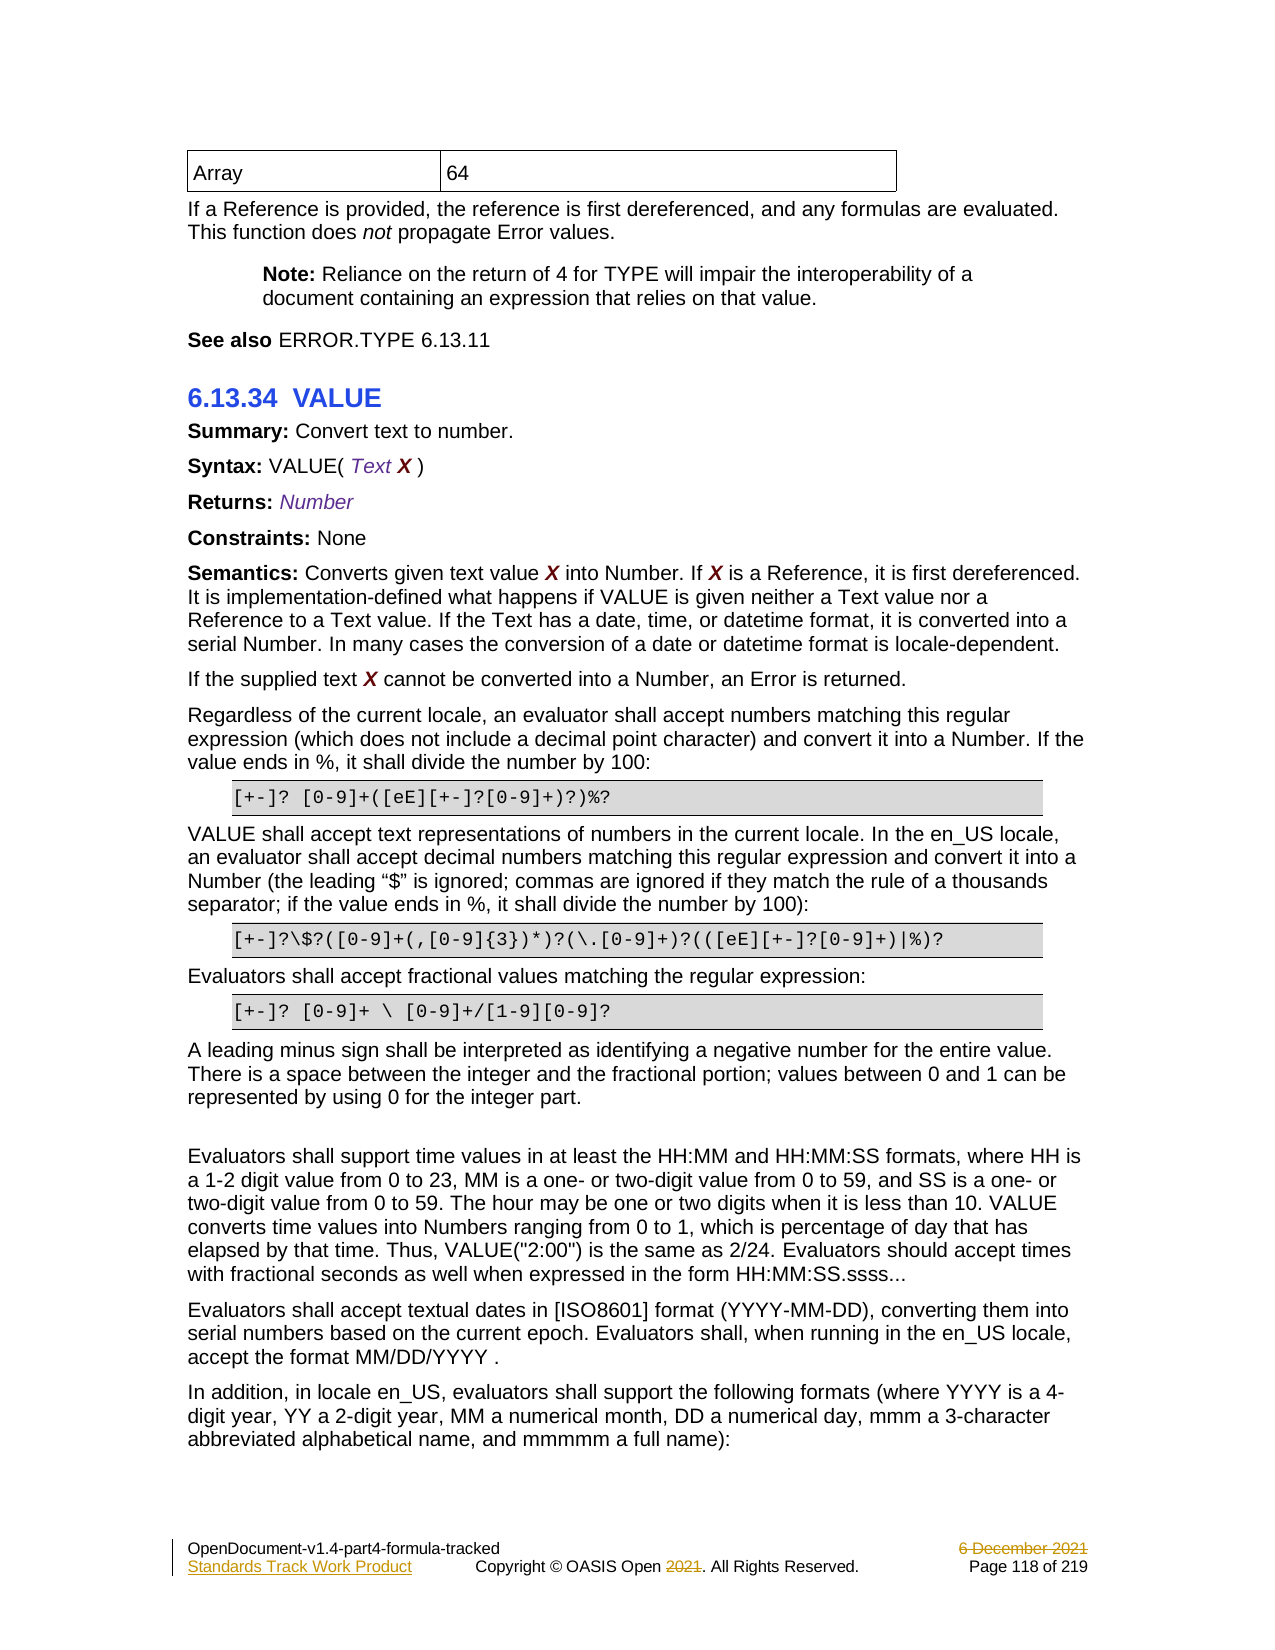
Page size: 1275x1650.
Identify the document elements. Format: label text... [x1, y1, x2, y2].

text Constraints: None [187, 526, 1088, 549]
text Summary: Convert text to number. [187, 419, 1088, 443]
text [+-]? [0-9]+([eE][+-]?[0-9]+)?)%? [232, 781, 1043, 815]
table_cell 64 [441, 151, 896, 191]
text Note: Reliance on the return of 4 for TYPE will impair the interoperability of a document containing an expression that relies on that value. [262, 263, 1013, 310]
text Evaluators shall accept textual dates in [ISO8601] format (YYYY-MM-DD), converting them into serial numbers based on the current epoch. Evaluators shall, when running in the en_US locale, accept the format MM/DD/YYYY . [187, 1298, 1088, 1369]
text If a Reference is provided, the reference is first dereferenced, and any formulas are evaluated. This function does not propagate Error values. [187, 197, 1088, 244]
text Semantics: Converts given text value X into Number. If X is a Reference, it is first dereferenced. It is implementation-defined what happens if VALUE is given neither a Text value nor a Reference to a Text value. If the Text has a date, time, or datetime format, it is converted into a serial Number. In many cases the conversion of a date or datetime format is locale-dependent. [187, 562, 1088, 656]
text Regardless of the current locale, an evaluator shall accept numbers matching this regular expression (which does not include a decimal point character) and convert it into a Number. If the value ends in %, it shall divide the number by 100: [187, 703, 1088, 774]
table_cell Array [188, 151, 440, 191]
text Evaluators shall accept fractional values matching the regular expression: [187, 964, 1088, 988]
text Syntax: VALUE( Text X ) [187, 455, 1088, 478]
text Evaluators shall support time values in at least the HH:MM and HH:MM:SS formats, where HH is a 1-2 digit value from 0 to 23, MM is a one- or two-digit value from 0 to 59, and SS is a one- or two-digit value from 0 to 59. The hour may be one or two digits when it is less than 10. VALUE converts time values into Numbers ranging from 0 to 1, which is percentage of day that has elapsed by that time. Thus, VALUE("2:00") is the same as 2/24. Evaluators should accept times with fractional seconds as well when expressed in the form HH:MM:SS.ssss... [187, 1145, 1088, 1286]
text Returns: Number [187, 490, 1088, 514]
text VALUE shall accept text representations of numbers in the current locale. In the en_US locale, an evaluator shall accept decimal numbers matching this regular expression and convert it into a Number (the leading “$” is ignored; commas are ignored if they match the rule of a thousands separator; if the value ends in %, it shall divide the number by 100): [187, 822, 1088, 916]
subtitle VALUE [187, 383, 1088, 413]
text If the supplied text X cannot be converted into a Number, an Error is returned. [187, 668, 1088, 691]
text A leading minus sign shall be interpreted as identifying a negative number for the entire value. There is a space between the integer and the fractional portion; values between 0 and 1 can be represented by using 0 for the integer part. [187, 1038, 1088, 1109]
text See also ERROR.TYPE 6.13.11 [187, 328, 1088, 352]
text In addition, in locale en_US, evaluators shall support the following formats (where YYYY is a 4-digit year, YY a 2-digit year, MM a numerical month, DD a numerical day, mmm a 3-character abbreviated alphabetical name, and mmmmm a full name): [187, 1381, 1088, 1451]
text [+-]? [0-9]+ \ [0-9]+/[1-9][0-9]? [232, 995, 1043, 1029]
text [+-]?\$?([0-9]+(,[0-9]{3})*)?(\.[0-9]+)?(([eE][+-]?[0-9]+)|%)? [232, 924, 1043, 957]
